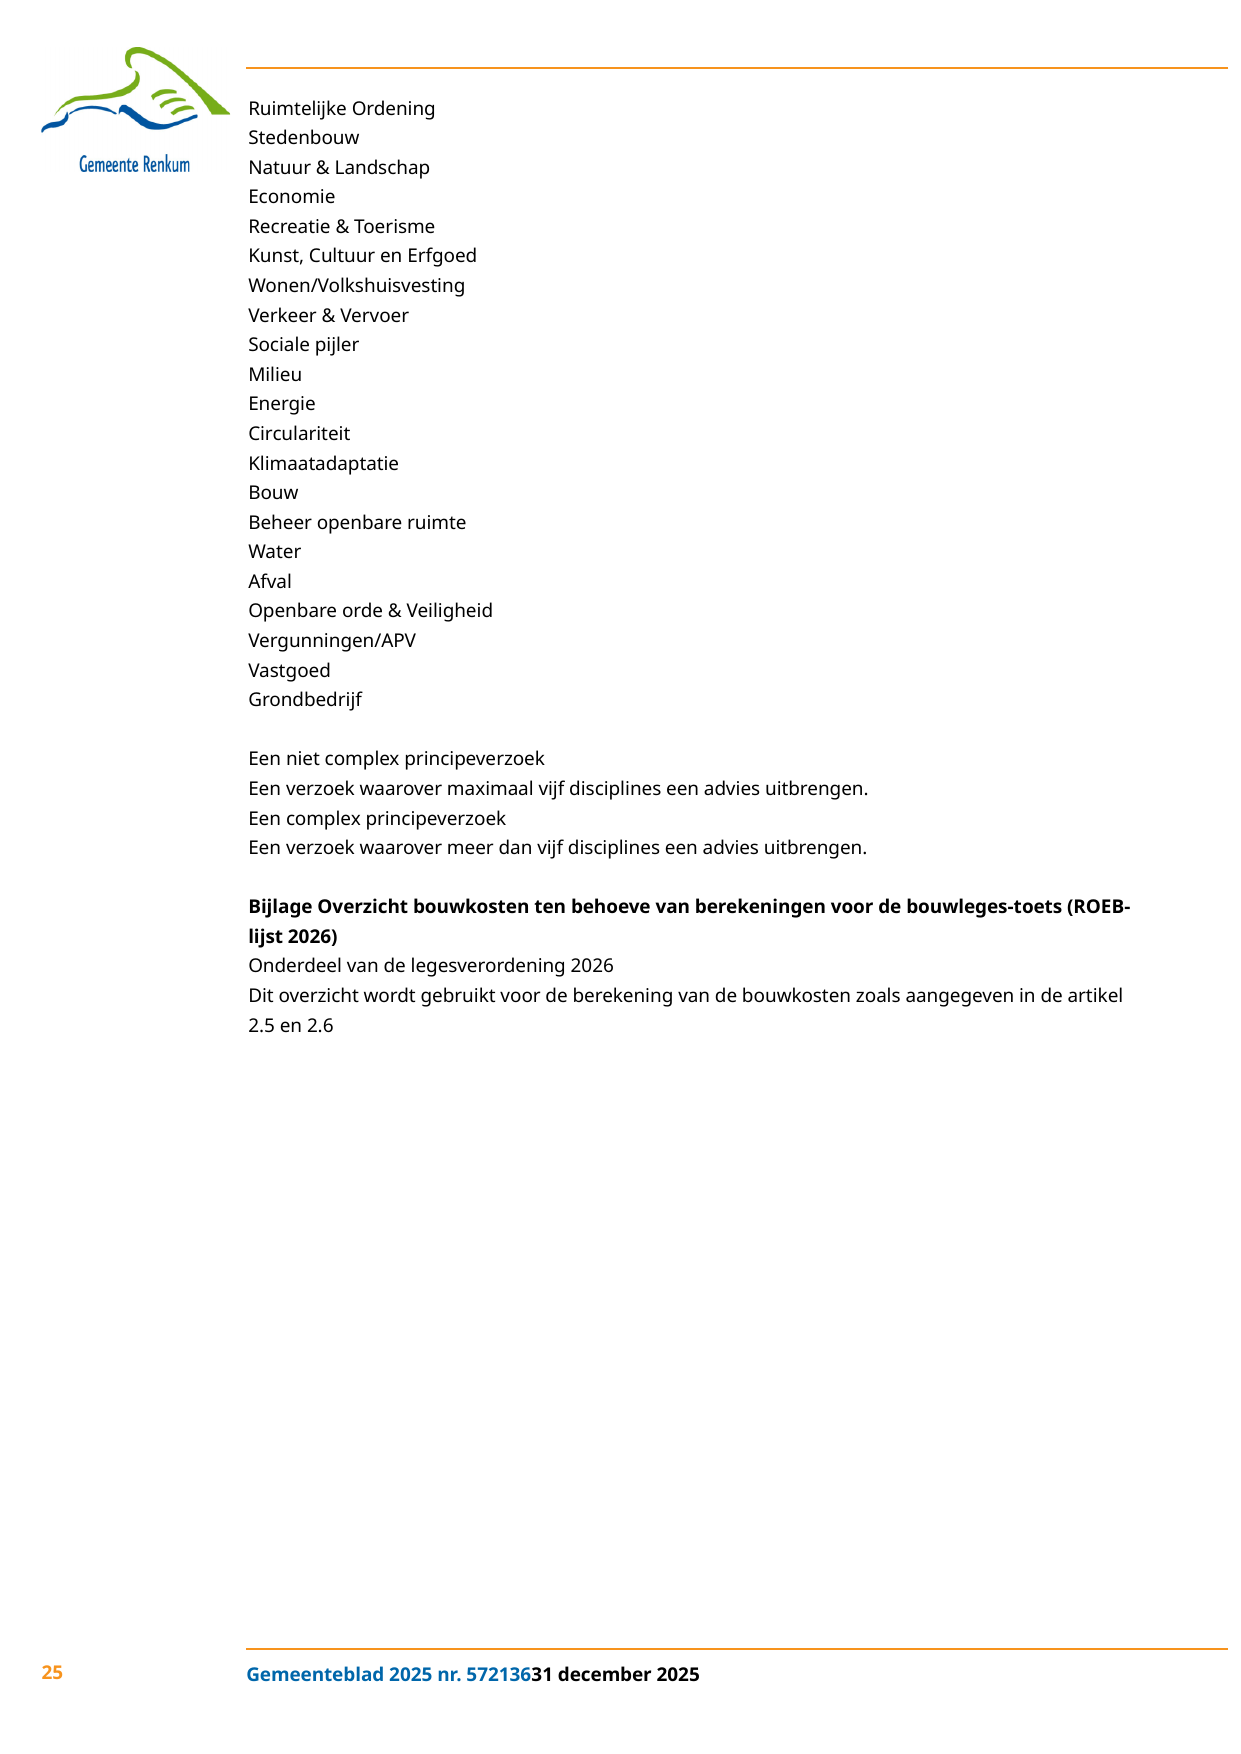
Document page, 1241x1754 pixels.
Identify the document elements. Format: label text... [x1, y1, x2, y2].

text Ruimtelijke Ordening [248, 95, 1152, 121]
text Vastgoed [248, 657, 1152, 683]
picture [41, 47, 231, 172]
text Grondbedrijf [248, 686, 1152, 712]
text Onderdeel van de legesverordening 2026 [248, 953, 1152, 978]
text Water [248, 538, 1152, 564]
text Sociale pijler [248, 331, 1152, 357]
text Een verzoek waarover maximaal vijf disciplines een advies uitbrengen. [248, 775, 1152, 801]
text Een verzoek waarover meer dan vijf disciplines een advies uitbrengen. [248, 834, 1152, 860]
text Natuur & Landschap [248, 154, 1152, 180]
text Kunst, Cultuur en Erfgoed [248, 243, 1152, 268]
text Vergunningen/APV [248, 627, 1152, 653]
text Energie [248, 391, 1152, 416]
text Openbare orde & Veiligheid [248, 598, 1152, 623]
text Dit overzicht wordt gebruikt voor de berekening van de bouwkosten zoals aangegeven in de artikel 2.5 en 2.6 [248, 982, 1152, 1038]
text Stedenbouw [248, 124, 1152, 150]
text Klimaatadaptatie [248, 450, 1152, 476]
text Een complex principeverzoek [248, 805, 1152, 831]
text Circulariteit [248, 420, 1152, 446]
text Wonen/Volkshuisvesting [248, 272, 1152, 298]
text Bijlage Overzicht bouwkosten ten behoeve van berekeningen voor de bouwleges-toets (ROEB-lijst 2026) [248, 893, 1152, 949]
text Een niet complex principeverzoek [248, 746, 1152, 771]
text Milieu [248, 361, 1152, 387]
text Bouw [248, 479, 1152, 505]
text Recreatie & Toerisme [248, 213, 1152, 239]
text Beheer openbare ruimte [248, 509, 1152, 535]
text Economie [248, 183, 1152, 209]
text Verkeer & Vervoer [248, 302, 1152, 328]
text Afval [248, 568, 1152, 594]
